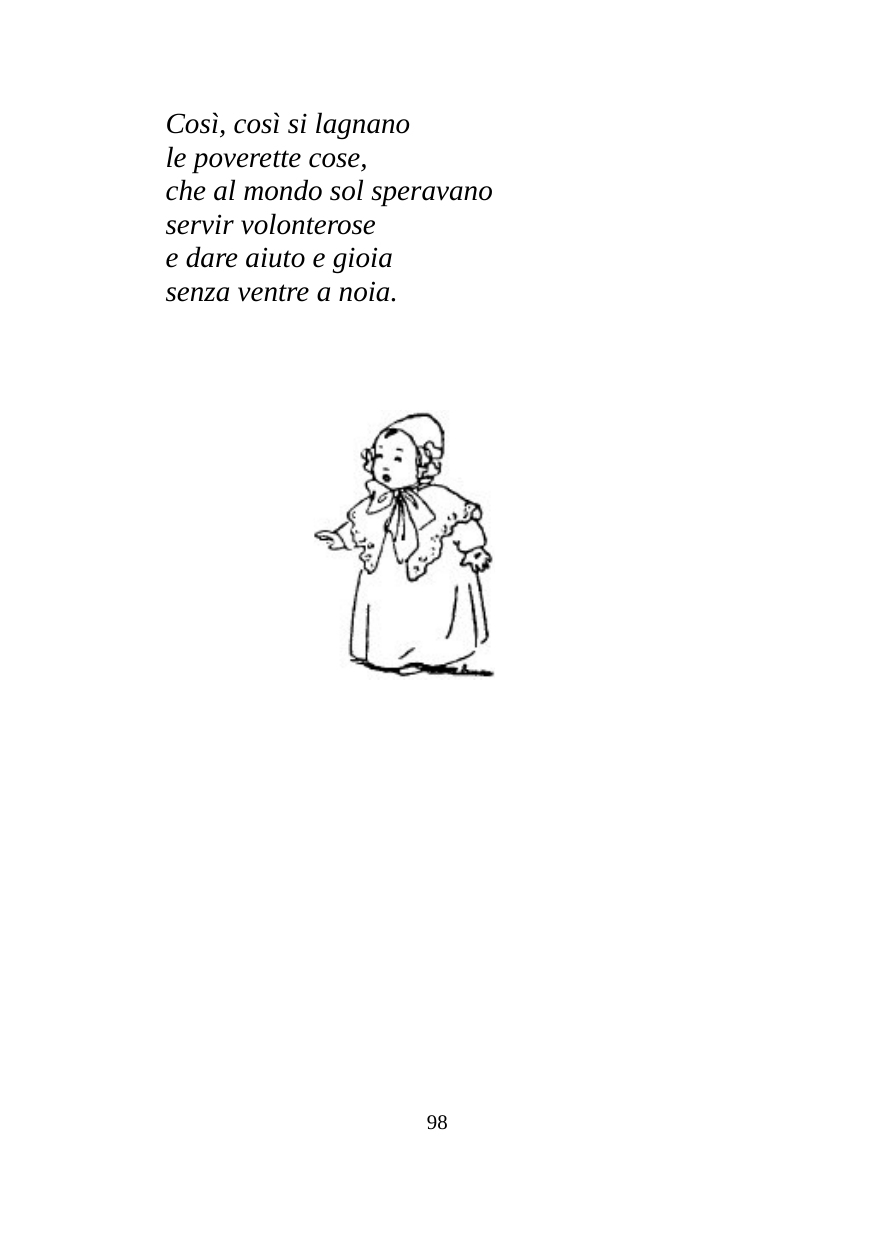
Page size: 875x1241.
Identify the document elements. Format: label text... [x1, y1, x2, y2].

picture [313, 410, 495, 680]
text Così, così si lagnano le poverette cose, che al mondo sol speravano servir volonterose e dare aiuto e gioia senza ventre a noia. [165, 106, 768, 307]
